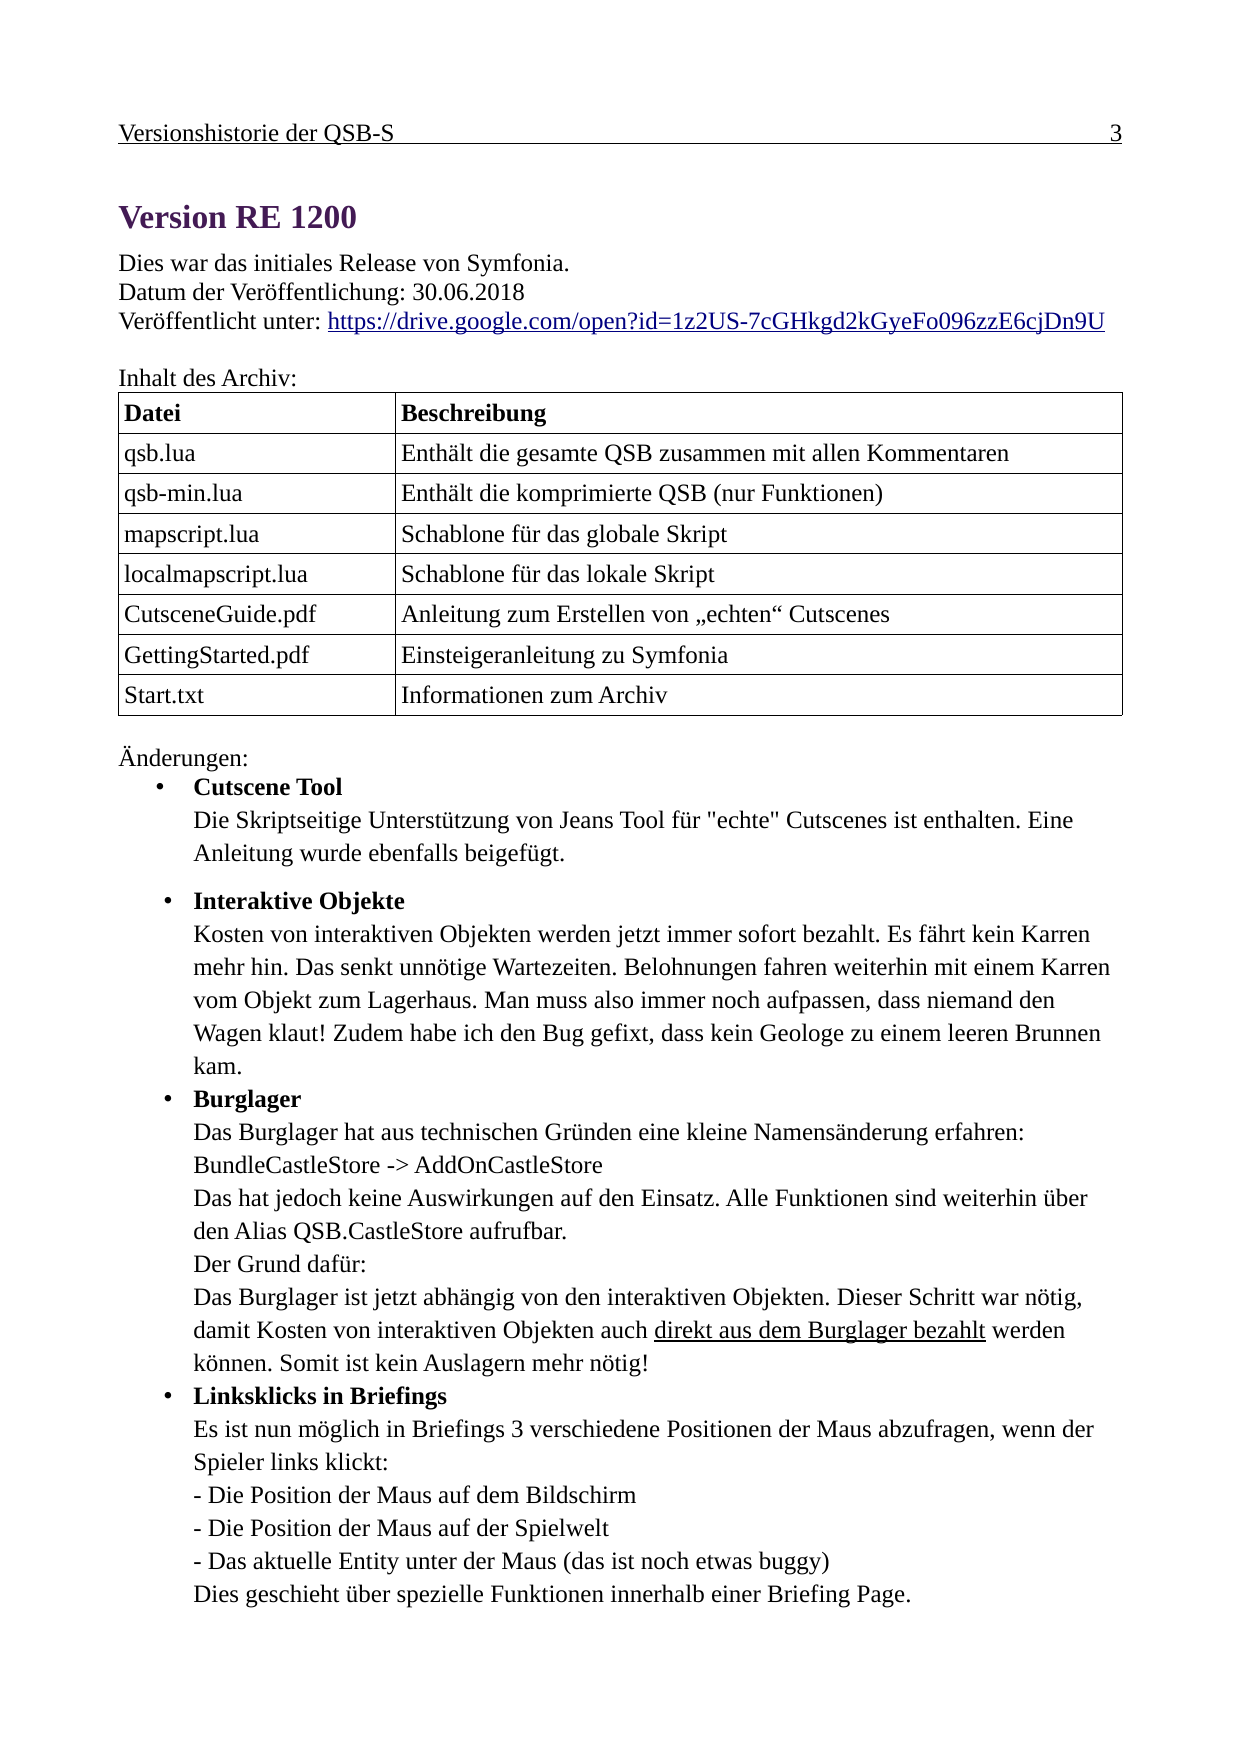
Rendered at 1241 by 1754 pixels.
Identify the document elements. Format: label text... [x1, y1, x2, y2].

table_cell Schablone für das globale Skript [396, 514, 1122, 553]
table_cell qsb.lua [119, 434, 395, 473]
table_cell GettingStarted.pdf [119, 635, 395, 674]
list Interaktive Objekte Kosten von interaktiven Objekten werden jetzt immer sofort bezahlt. Es fährt kein Karren mehr hin. Das senkt unnötige Wartezeiten. Belohnungen fahren weiterhin mit einem Karren vom Objekt zum Lagerhaus. Man muss also immer noch aufpassen, dass niemand den Wagen klaut! Zudem habe ich den Bug gefixt, dass kein Geologe zu einem leeren Brunnen kam. [164, 886, 1122, 1080]
table_cell qsb-min.lua [119, 474, 395, 513]
table_cell Einsteigeranleitung zu Symfonia [396, 635, 1122, 674]
text Änderungen: [118, 743, 1122, 772]
table_header Datei [119, 393, 395, 432]
table_cell Schablone für das lokale Skript [396, 554, 1122, 594]
text Dies war das initiales Release von Symfonia. [118, 248, 1122, 277]
list Burglager Das Burglager hat aus technischen Gründen eine kleine Namensänderung erfahren: BundleCastleStore -> AddOnCastleStore Das hat jedoch keine Auswirkungen auf den Einsatz. Alle Funktionen sind weiterhin über den Alias QSB.CastleStore aufrufbar. Der Grund dafür: Das Burglager ist jetzt abhängig von den interaktiven Objekten. Dieser Schritt war nötig, damit Kosten von interaktiven Objekten auch direkt aus dem Burglager bezahlt werden können. Somit ist kein Auslagern mehr nötig! [164, 1084, 1122, 1377]
table_cell localmapscript.lua [119, 554, 395, 594]
table_cell Enthält die komprimierte QSB (nur Funktionen) [396, 474, 1122, 513]
table_cell Anleitung zum Erstellen von „echten“ Cutscenes [396, 595, 1122, 634]
text Inhalt des Archiv: [118, 363, 1122, 392]
table_cell Enthält die gesamte QSB zusammen mit allen Kommentaren [396, 434, 1122, 473]
table_header Beschreibung [396, 393, 1122, 432]
table_cell mapscript.lua [119, 514, 395, 553]
list Linksklicks in Briefings Es ist nun möglich in Briefings 3 verschiedene Positionen der Maus abzufragen, wenn der Spieler links klickt: - Die Position der Maus auf dem Bildschirm - Die Position der Maus auf der Spielwelt - Das aktuelle Entity unter der Maus (das ist noch etwas buggy) Dies geschieht über spezielle Funktionen innerhalb einer Briefing Page. [164, 1381, 1122, 1608]
text Veröffentlicht unter: https://drive.google.com/open?id=1z2US-7cGHkgd2kGyeFo096zzE6cjDn9U [118, 306, 1122, 334]
table_cell Start.txt [119, 675, 395, 714]
subtitle Version RE 1200 [118, 197, 1122, 236]
list Cutscene Tool Die Skriptseitige Unterstützung von Jeans Tool für "echte" Cutscenes ist enthalten. Eine Anleitung wurde ebenfalls beigefügt. [156, 772, 1122, 867]
table_cell CutsceneGuide.pdf [119, 595, 395, 634]
table_cell Informationen zum Archiv [396, 675, 1122, 714]
text Datum der Veröffentlichung: 30.06.2018 [118, 277, 1122, 306]
